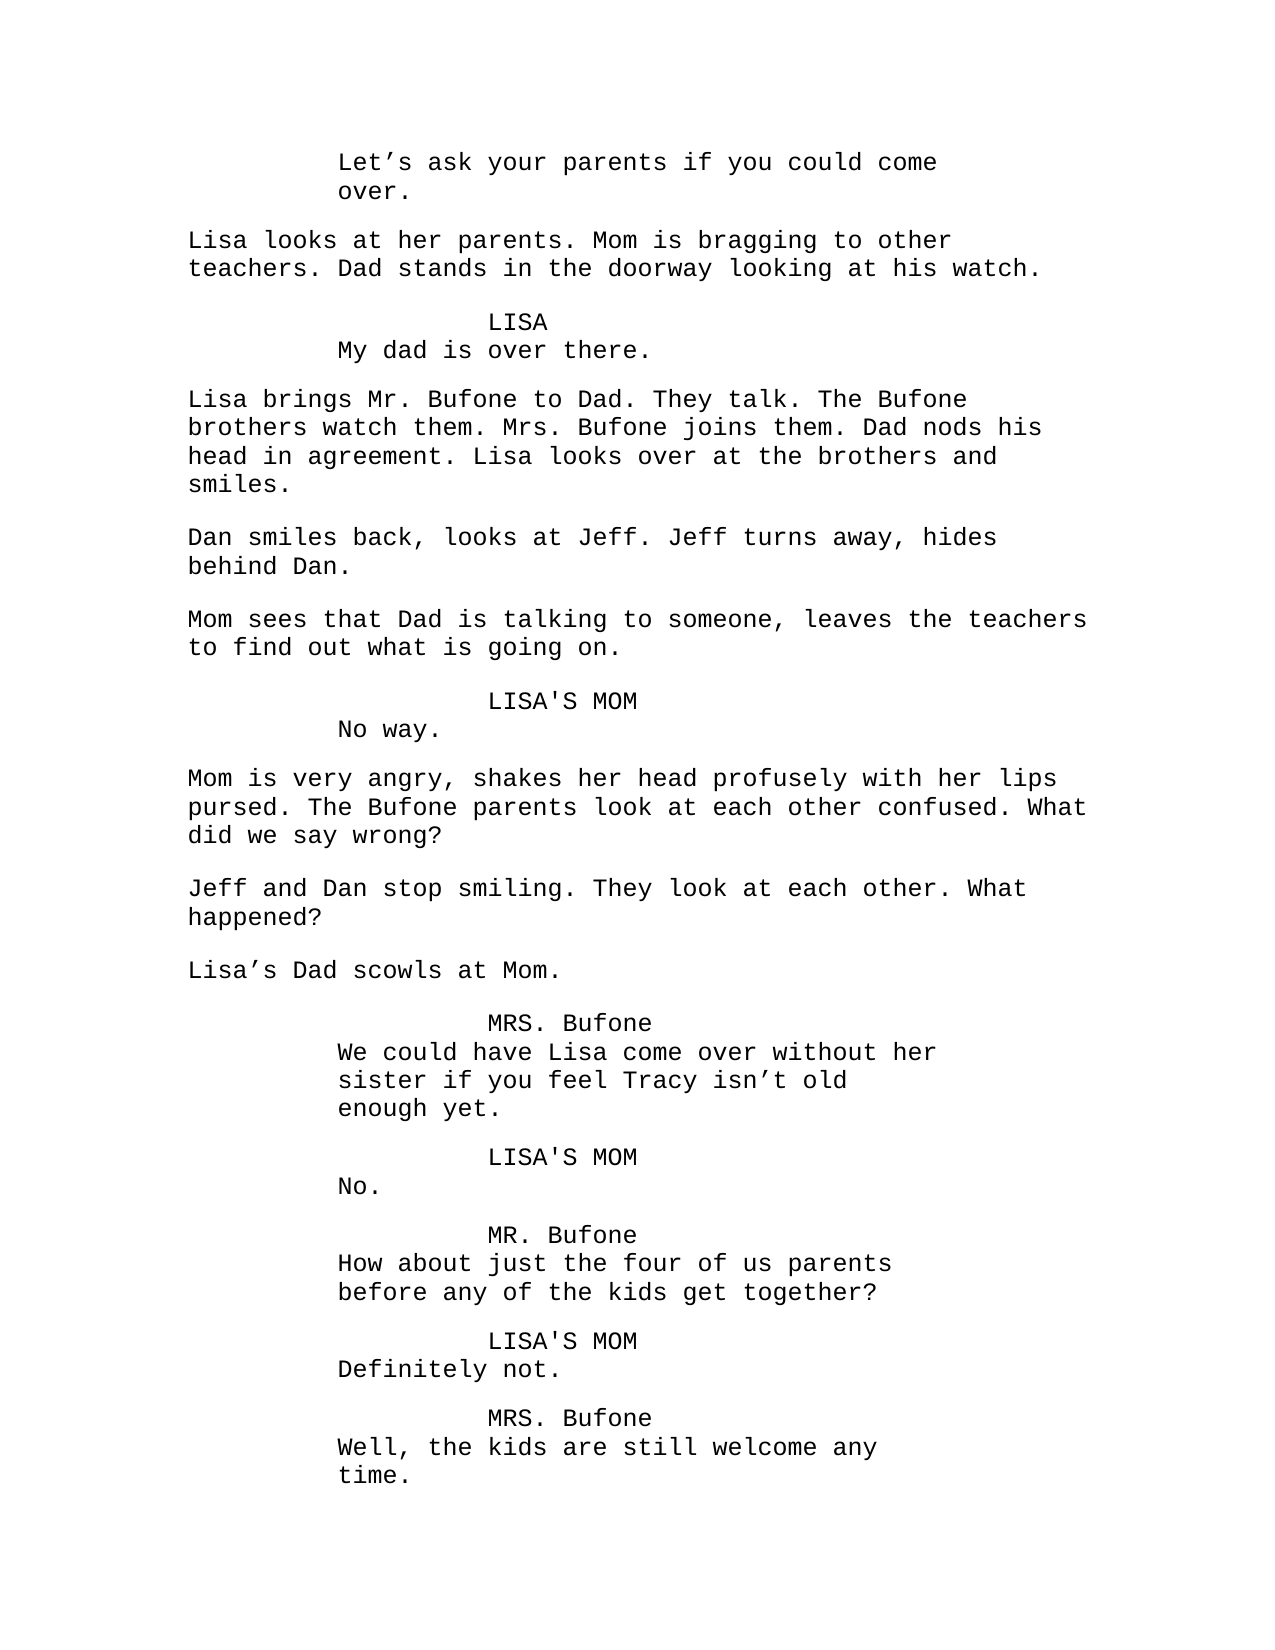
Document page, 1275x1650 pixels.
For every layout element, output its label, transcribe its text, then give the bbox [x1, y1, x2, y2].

text MR. Bufone [187, 1222, 1087, 1251]
text Definitely not. [337, 1357, 937, 1385]
text We could have Lisa come over without her sister if you feel Tracy isn’t old enough yet. [337, 1039, 937, 1124]
text Let’s ask your parents if you could come over. [337, 150, 937, 207]
text LISA'S MOM [187, 1328, 1087, 1357]
text LISA'S MOM [187, 688, 1087, 717]
text Mom sees that Dad is talking to someone, leaves the teachers to find out what is going on. [187, 607, 1087, 663]
text Mom is very angry, shakes her head profusely with her lips pursed. The Bufone parents look at each other confused. What did we say wrong? [187, 766, 1087, 851]
text Lisa looks at her parents. Mom is bragging to other teachers. Dad stands in the doorway looking at his watch. [187, 227, 1087, 284]
text Dan smiles back, looks at Jeff. Jeff turns away, hides behind Dan. [187, 525, 1087, 582]
text MRS. Bufone [187, 1406, 1087, 1434]
text Jeff and Dan stop smiling. They look at each other. What happened? [187, 876, 1087, 932]
text No. [337, 1173, 937, 1202]
text No way. [337, 717, 937, 745]
text Lisa brings Mr. Bufone to Dad. They talk. The Bufone brothers watch them. Mrs. Bufone joins them. Dad nods his head in agreement. Lisa looks over at the brothers and smiles. [187, 387, 1087, 500]
text LISA [187, 309, 1087, 337]
text My dad is over there. [337, 337, 937, 366]
text MRS. Bufone [187, 1011, 1087, 1039]
text Lisa’s Dad scowls at Mom. [187, 957, 1087, 986]
text Well, the kids are still welcome any time. [337, 1434, 937, 1491]
text LISA'S MOM [187, 1145, 1087, 1173]
text How about just the four of us parents before any of the kids get together? [337, 1251, 937, 1307]
